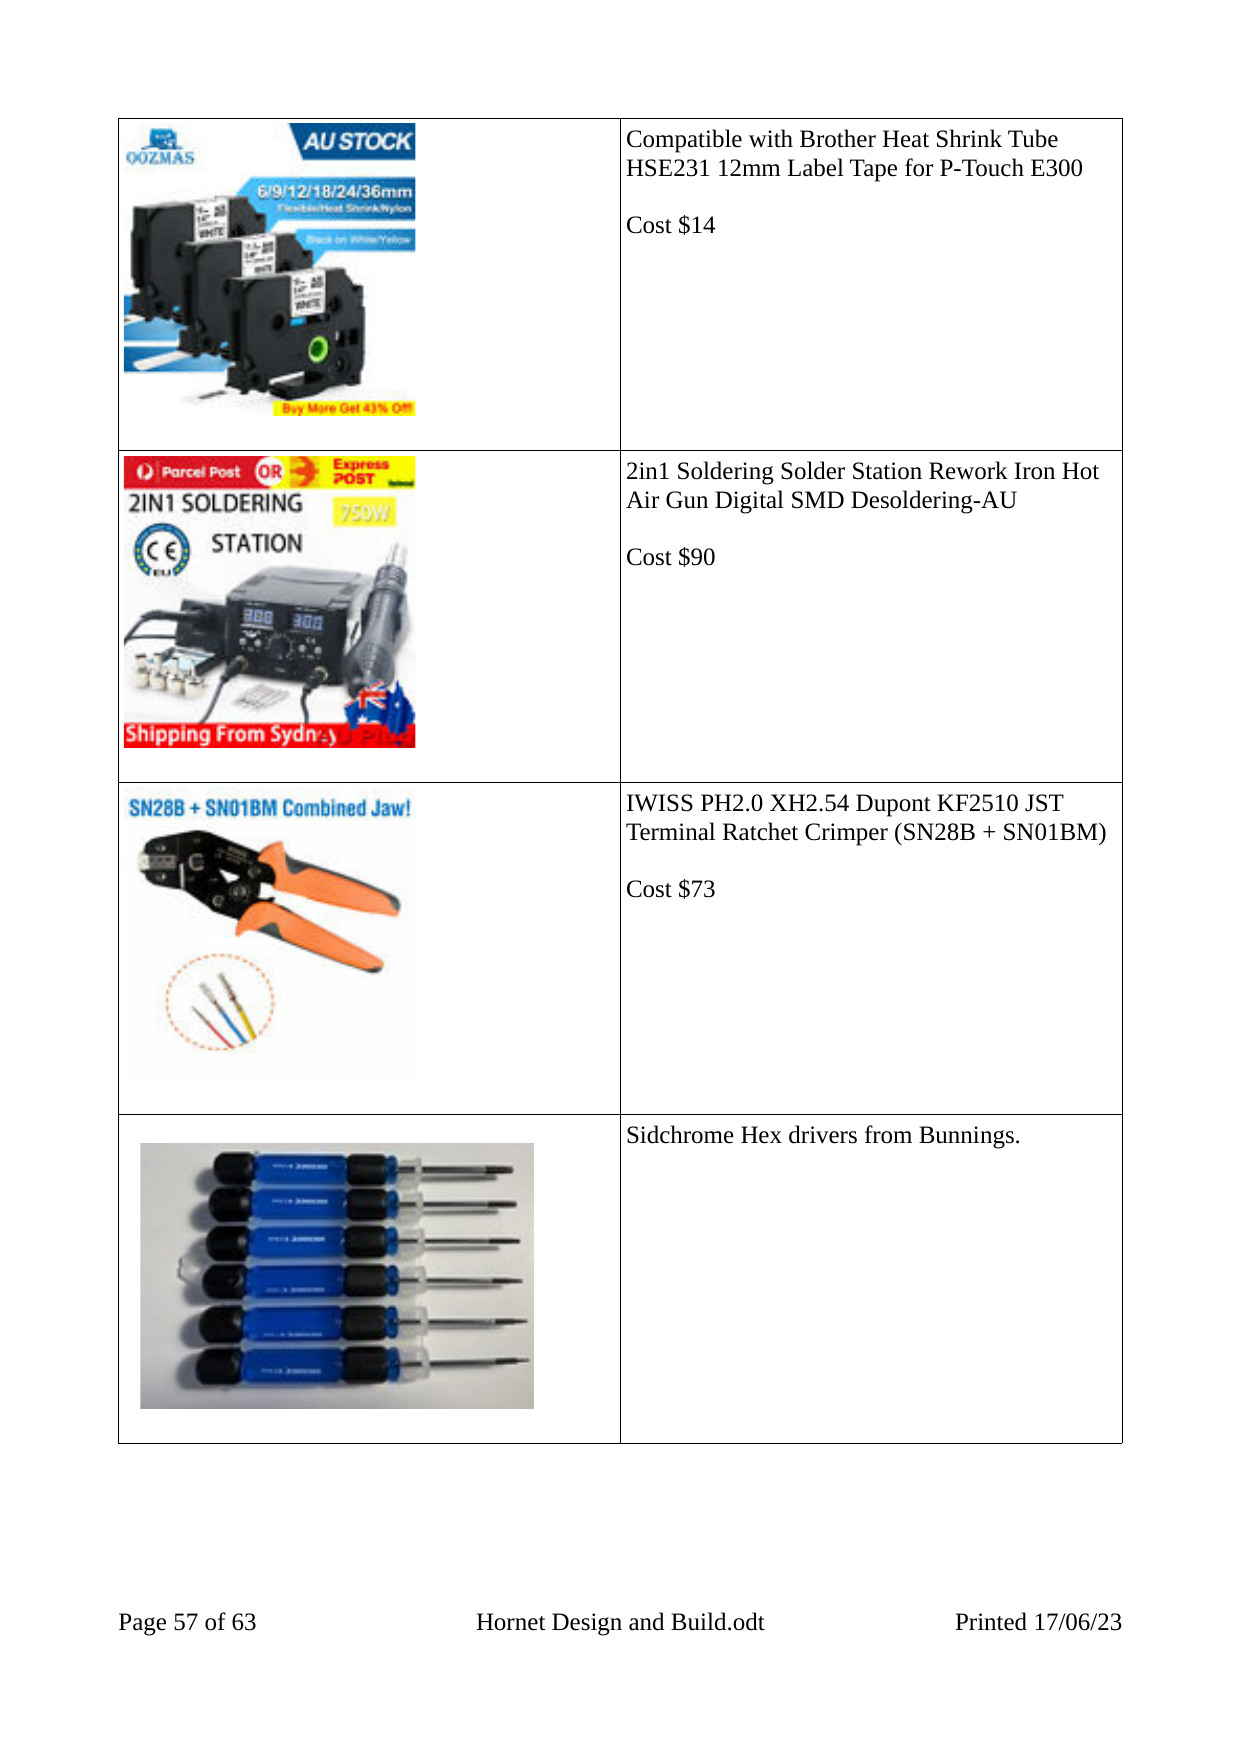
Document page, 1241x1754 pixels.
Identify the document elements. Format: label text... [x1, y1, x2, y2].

table_cell [119, 1115, 620, 1443]
table_cell [119, 783, 620, 1114]
picture [123, 456, 416, 748]
picture [140, 1143, 534, 1409]
picture [123, 123, 416, 416]
picture [123, 787, 416, 1080]
table_cell Compatible with Brother Heat Shrink Tube HSE231 12mm Label Tape for P-Touch E300 Cost $14 [621, 119, 1122, 450]
table_cell [119, 451, 620, 782]
table_cell [119, 119, 620, 450]
table_cell IWISS PH2.0 XH2.54 Dupont KF2510 JST Terminal Ratchet Crimper (SN28B + SN01BM) Cost $73 [621, 783, 1122, 1114]
table_cell 2in1 Soldering Solder Station Rework Iron Hot Air Gun Digital SMD Desoldering-AU Cost $90 [621, 451, 1122, 782]
table_cell Sidchrome Hex drivers from Bunnings. [621, 1115, 1122, 1443]
